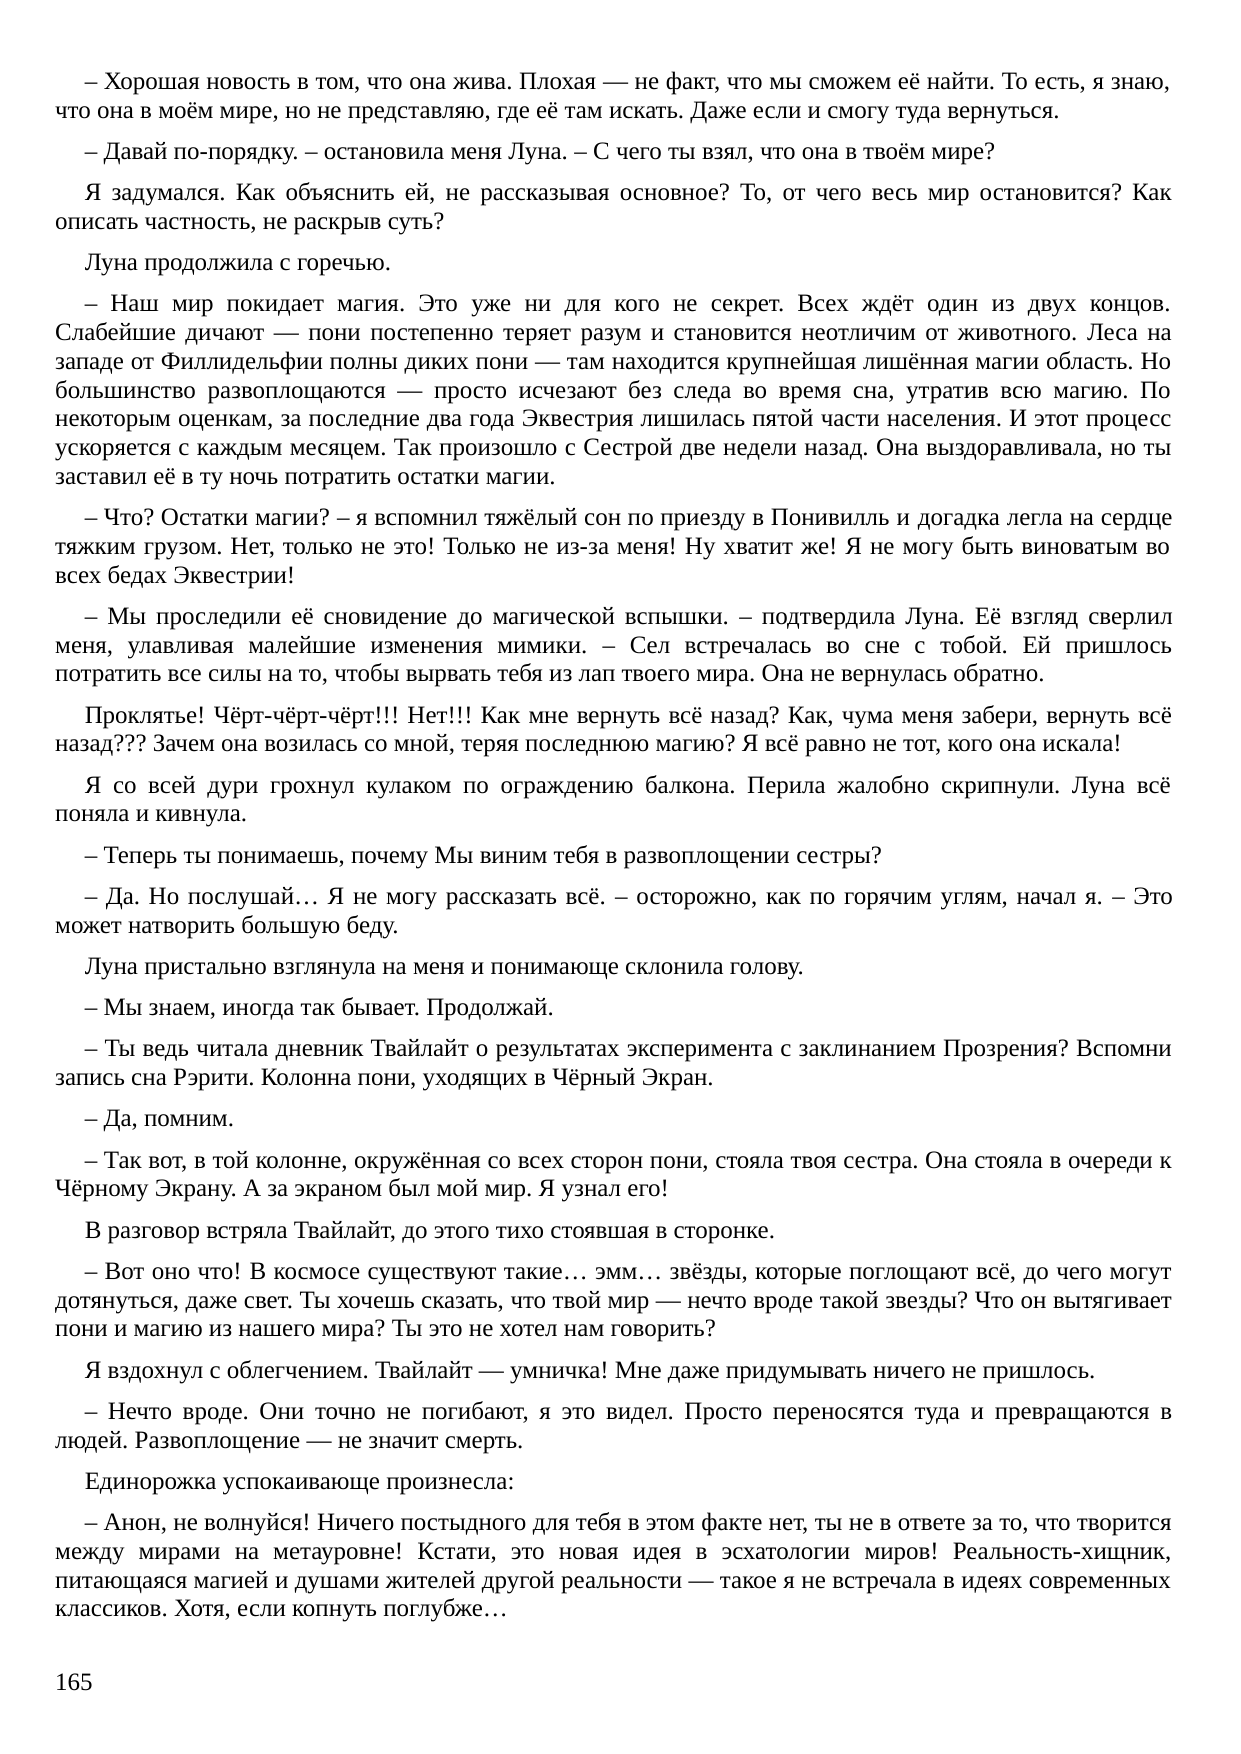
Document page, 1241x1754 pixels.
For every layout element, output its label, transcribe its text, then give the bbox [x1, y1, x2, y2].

text Я вздохнул с облегчением. Твайлайт — умничка! Мне даже придумывать ничего не пришлось. [55, 1355, 1173, 1383]
text Луна пристально взглянула на меня и понимающе склонила голову. [55, 951, 1173, 980]
text – Нечто вроде. Они точно не погибают, я это видел. Просто переносятся туда и превращаются в людей. Развоплощение — не значит смерть. [55, 1396, 1173, 1453]
text – Теперь ты понимаешь, почему Мы виним тебя в развоплощении сестры? [55, 840, 1173, 868]
text – Да. Но послушай… Я не могу рассказать всё. – осторожно, как по горячим углям, начал я. – Это может натворить большую беду. [55, 881, 1173, 938]
text – Да, помним. [55, 1103, 1173, 1132]
text – Вот оно что! В космосе существуют такие… эмм… звёзды, которые поглощают всё, до чего могут дотянуться, даже свет. Ты хочешь сказать, что твой мир — нечто вроде такой звезды? Что он вытягивает пони и магию из нашего мира? Ты это не хотел нам говорить? [55, 1256, 1173, 1342]
text – Хорошая новость в том, что она жива. Плохая — не факт, что мы сможем её найти. То есть, я знаю, что она в моём мире, но не представляю, где её там искать. Даже если и смогу туда вернуться. [55, 66, 1173, 123]
text В разговор встряла Твайлайт, до этого тихо стоявшая в сторонке. [55, 1215, 1173, 1243]
text Я со всей дури грохнул кулаком по ограждению балкона. Перила жалобно скрипнули. Луна всё поняла и кивнула. [55, 770, 1173, 827]
text Я задумался. Как объяснить ей, не рассказывая основное? То, от чего весь мир остановится? Как описать частность, не раскрыв суть? [55, 177, 1173, 235]
text Единорожка успокаивающе произнесла: [55, 1466, 1173, 1495]
text – Мы проследили её сновидение до магической вспышки. – подтвердила Луна. Её взгляд сверлил меня, улавливая малейшие изменения мимики. – Сел встречалась во сне с тобой. Ей пришлось потратить все силы на то, чтобы вырвать тебя из лап твоего мира. Она не вернулась обратно. [55, 601, 1173, 687]
text – Давай по-порядку. – остановила меня Луна. – С чего ты взял, что она в твоём мире? [55, 136, 1173, 165]
text Луна продолжила с горечью. [55, 247, 1173, 276]
text – Ты ведь читала дневник Твайлайт о результатах эксперимента с заклинанием Прозрения? Вспомни запись сна Рэрити. Колонна пони, уходящих в Чёрный Экран. [55, 1033, 1173, 1091]
text – Что? Остатки магии? – я вспомнил тяжёлый сон по приезду в Понивилль и догадка легла на сердце тяжким грузом. Нет, только не это! Только не из-за меня! Ну хватит же! Я не могу быть виноватым во всех бедах Эквестрии! [55, 502, 1173, 588]
text – Так вот, в той колонне, окружённая со всех сторон пони, стояла твоя сестра. Она стояла в очереди к Чёрному Экрану. А за экраном был мой мир. Я узнал его! [55, 1145, 1173, 1202]
text – Анон, не волнуйся! Ничего постыдного для тебя в этом факте нет, ты не в ответе за то, что творится между мирами на метауровне! Кстати, это новая идея в эсхатологии миров! Реальность-хищник, питающаяся магией и душами жителей другой реальности — такое я не встречала в идеях современных классиков. Хотя, если копнуть поглубже… [55, 1507, 1173, 1622]
text – Наш мир покидает магия. Это уже ни для кого не секрет. Всех ждёт один из двух концов. Слабейшие дичают — пони постепенно теряет разум и становится неотличим от животного. Леса на западе от Филлидельфии полны диких пони — там находится крупнейшая лишённая магии область. Но большинство развоплощаются — просто исчезают без следа во время сна, утратив всю магию. По некоторым оценкам, за последние два года Эквестрия лишилась пятой части населения. И этот процесс ускоряется с каждым месяцем. Так произошло с Сестрой две недели назад. Она выздоравливала, но ты заставил её в ту ночь потратить остатки магии. [55, 288, 1173, 490]
text Проклятье! Чёрт-чёрт-чёрт!!! Нет!!! Как мне вернуть всё назад? Как, чума меня забери, вернуть всё назад??? Зачем она возилась со мной, теряя последнюю магию? Я всё равно не тот, кого она искала! [55, 700, 1173, 757]
text – Мы знаем, иногда так бывает. Продолжай. [55, 992, 1173, 1021]
